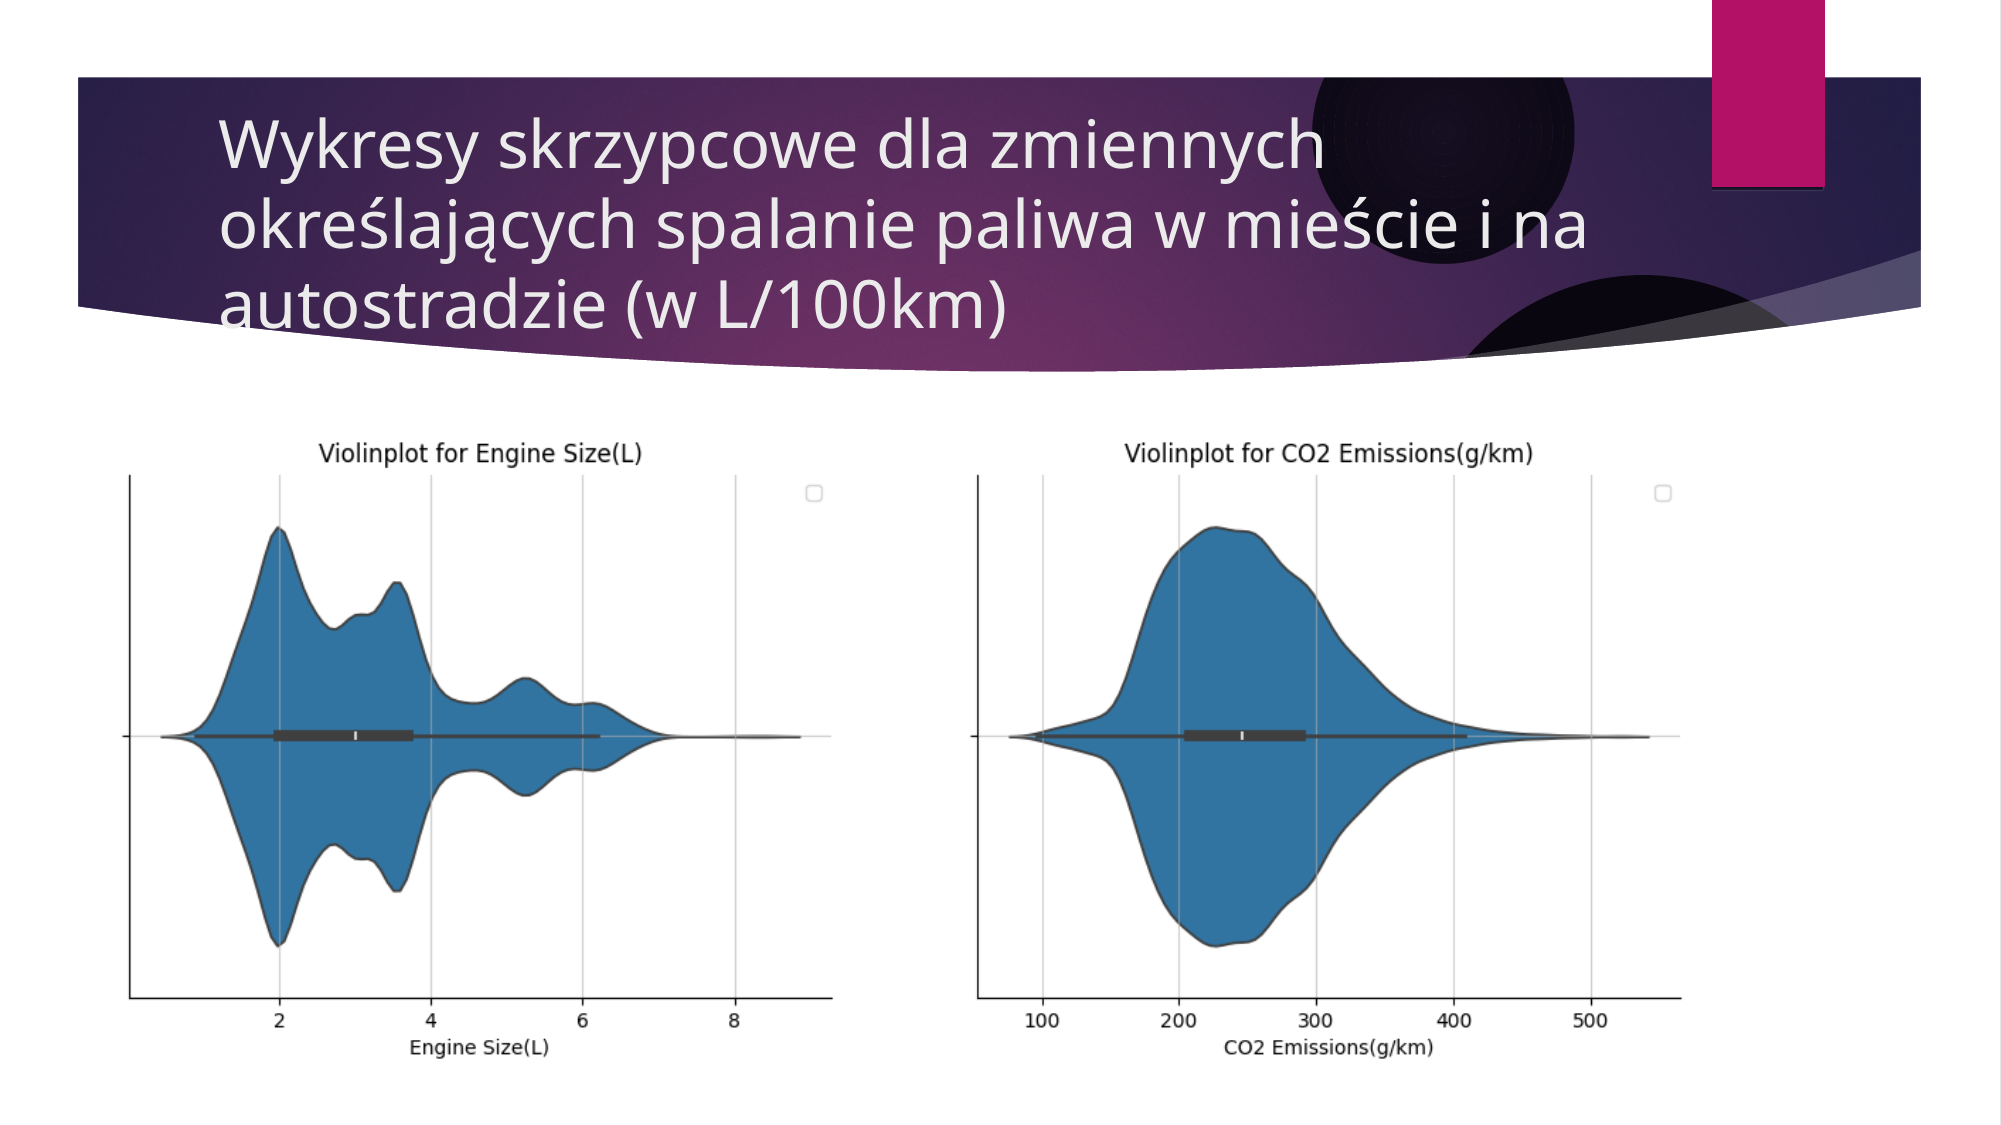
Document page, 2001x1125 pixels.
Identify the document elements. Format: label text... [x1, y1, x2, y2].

title Wykresy skrzypcowe dla zmiennych określających spalanie paliwa w mieście i na autostradzie (w L/100km) [203, 94, 1641, 334]
picture [16, 393, 1771, 1073]
